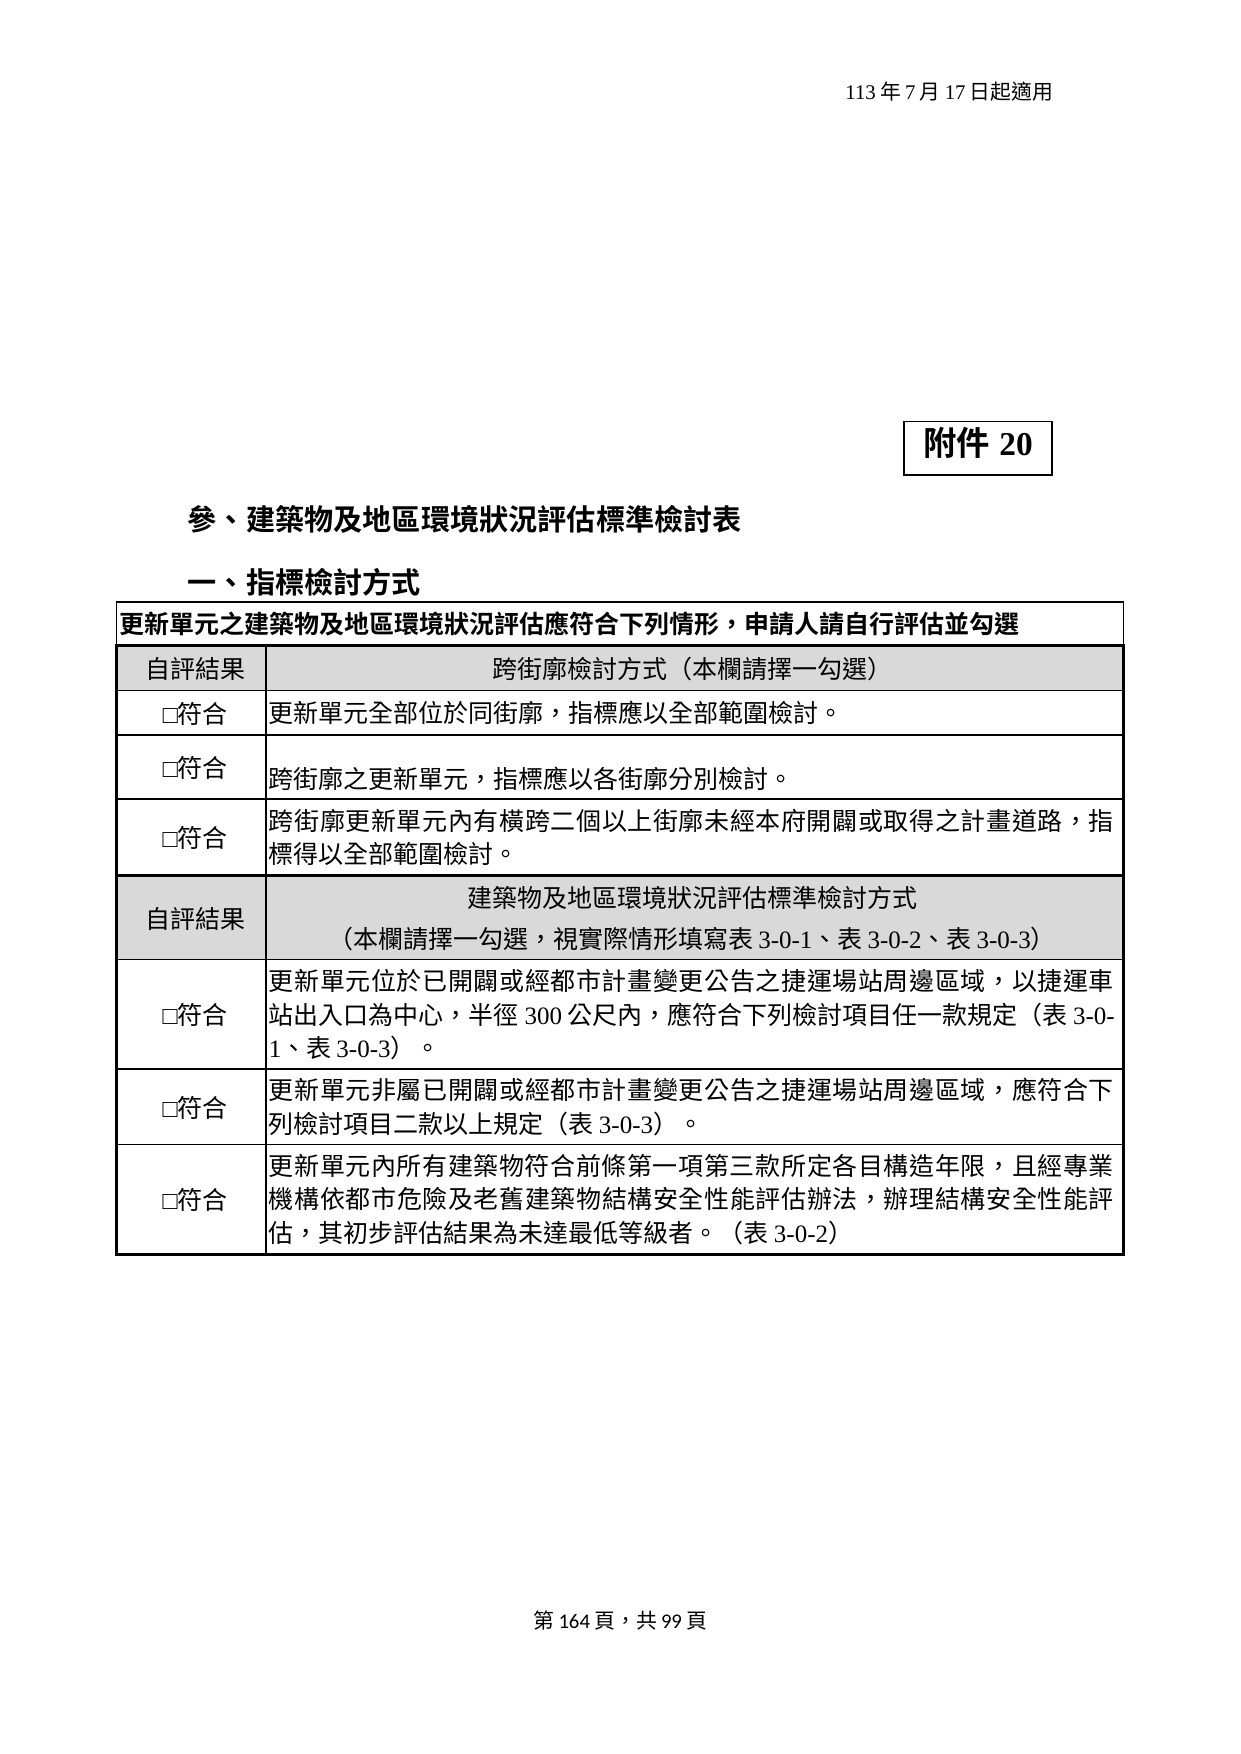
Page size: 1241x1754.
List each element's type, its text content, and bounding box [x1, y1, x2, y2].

table_cell □符合 [118, 800, 265, 874]
table_cell □符合 [118, 1070, 265, 1143]
table_header 更新單元之建築物及地區環境狀況評估應符合下列情形，申請人請自行評估並勾選 [117, 603, 1123, 644]
table_cell 更新單元內所有建築物符合前條第一項第三款所定各目構造年限，且經專業機構依都市危險及老舊建築物結構安全性能評估辦法，辦理結構安全性能評估，其初步評估結果為未達最低等級者。（表3-0-2） [267, 1145, 1122, 1253]
table_cell 跨街廓更新單元內有橫跨二個以上街廓未經本府開闢或取得之計畫道路，指標得以全部範圍檢討。 [267, 800, 1122, 874]
table_cell 自評結果 [118, 647, 265, 690]
table_cell 更新單元非屬已開闢或經都市計畫變更公告之捷運場站周邊區域，應符合下列檢討項目二款以上規定（表3-0-3）。 [267, 1070, 1122, 1143]
table_cell 自評結果 [118, 877, 265, 959]
table_cell □符合 [118, 960, 265, 1068]
table_cell 跨街廓之更新單元，指標應以各街廓分別檢討。 [267, 736, 1122, 798]
table_cell □符合 [118, 691, 265, 734]
table_cell 更新單元全部位於同街廓，指標應以全部範圍檢討。 [267, 691, 1122, 734]
text 一、指標檢討方式 [187, 539, 1053, 601]
table_cell 跨街廓檢討方式（本欄請擇一勾選） [267, 647, 1122, 690]
table_cell □符合 [118, 1145, 265, 1253]
table_cell 更新單元位於已開闢或經都市計畫變更公告之捷運場站周邊區域，以捷運車站出入口為中心，半徑300公尺內，應符合下列檢討項目任一款規定（表3-0-1、表3-0-3）。 [267, 960, 1122, 1068]
table_cell 建築物及地區環境狀況評估標準檢討方式 （本欄請擇一勾選，視實際情形填寫表3-0-1、表3-0-2、表3-0-3） [267, 877, 1122, 959]
table_cell □符合 [118, 736, 265, 798]
text 參、建築物及地區環境狀況評估標準檢討表 [187, 476, 1053, 539]
